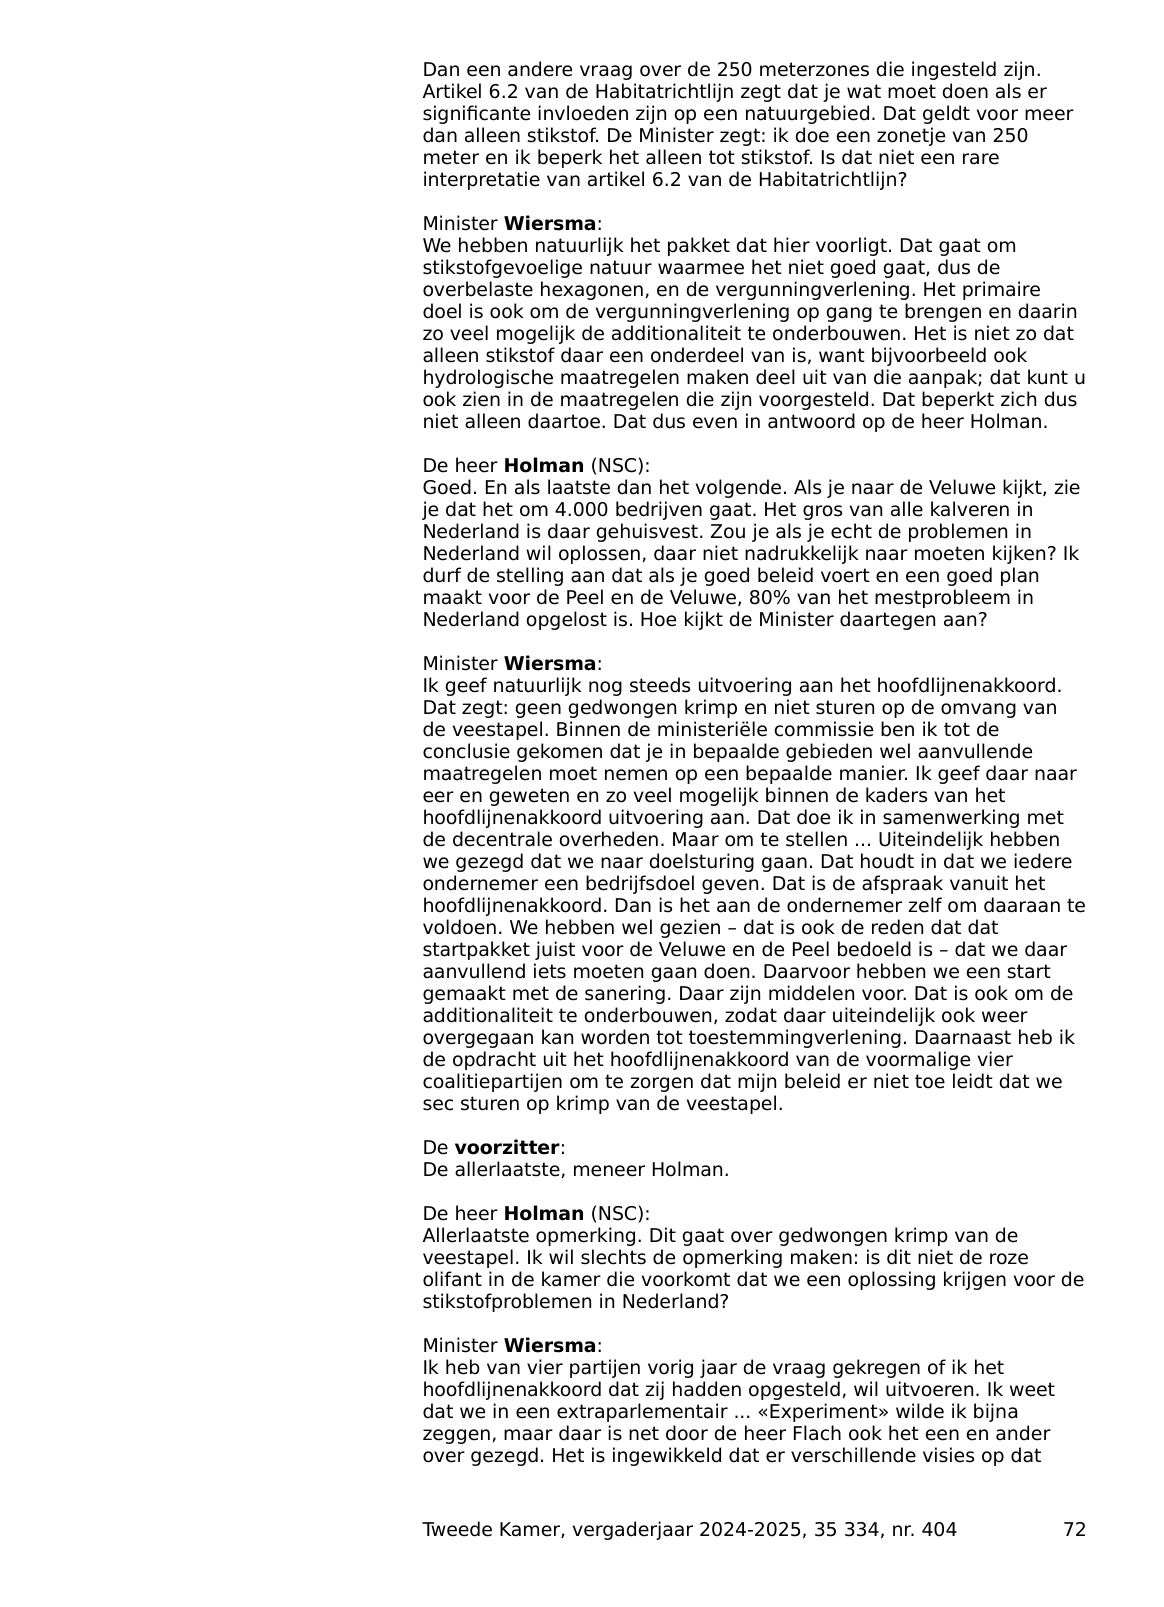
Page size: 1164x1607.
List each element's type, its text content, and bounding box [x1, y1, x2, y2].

text We hebben natuurlijk het pakket dat hier voorligt. Dat gaat om stikstofgevoelige natuur waarmee het niet goed gaat, dus de overbelaste hexagonen, en de vergunningverlening. Het primaire doel is ook om de vergunningverlening op gang te brengen en daarin zo veel mogelijk de additionaliteit te onderbouwen. Het is niet zo dat alleen stikstof daar een onderdeel van is, want bijvoorbeeld ook hydrologische maatregelen maken deel uit van die aanpak; dat kunt u ook zien in de maatregelen die zijn voorgesteld. Dat beperkt zich dus niet alleen daartoe. Dat dus even in antwoord op de heer Holman. [422, 235, 1087, 433]
text Ik heb van vier partijen vorig jaar de vraag gekregen of ik het hoofdlijnenakkoord dat zij hadden opgesteld, wil uitvoeren. Ik weet dat we in een extraparlementair ... «Experiment» wilde ik bijna zeggen, maar daar is net door de heer Flach ook het een en ander over gezegd. Het is ingewikkeld dat er verschillende visies op dat [422, 1357, 1087, 1467]
text Dan een andere vraag over de 250 meterzones die ingesteld zijn. Artikel 6.2 van de Habitatrichtlijn zegt dat je wat moet doen als er significante invloeden zijn op een natuurgebied. Dat geldt voor meer dan alleen stikstof. De Minister zegt: ik doe een zonetje van 250 meter en ik beperk het alleen tot stikstof. Is dat niet een rare interpretatie van artikel 6.2 van de Habitatrichtlijn? [422, 59, 1087, 191]
text De heer Holman (NSC): [422, 1203, 1087, 1225]
text Minister Wiersma: [422, 213, 1087, 235]
text Allerlaatste opmerking. Dit gaat over gedwongen krimp van de veestapel. Ik wil slechts de opmerking maken: is dit niet de roze olifant in de kamer die voorkomt dat we een oplossing krijgen voor de stikstofproblemen in Nederland? [422, 1225, 1087, 1313]
text Minister Wiersma: [422, 1335, 1087, 1357]
text De voorzitter: [422, 1137, 1087, 1159]
text Ik geef natuurlijk nog steeds uitvoering aan het hoofdlijnenakkoord. Dat zegt: geen gedwongen krimp en niet sturen op de omvang van de veestapel. Binnen de ministeriële commissie ben ik tot de conclusie gekomen dat je in bepaalde gebieden wel aanvullende maatregelen moet nemen op een bepaalde manier. Ik geef daar naar eer en geweten en zo veel mogelijk binnen de kaders van het hoofdlijnenakkoord uitvoering aan. Dat doe ik in samenwerking met de decentrale overheden. Maar om te stellen ... Uiteindelijk hebben we gezegd dat we naar doelsturing gaan. Dat houdt in dat we iedere ondernemer een bedrijfsdoel geven. Dat is de afspraak vanuit het hoofdlijnenakkoord. Dan is het aan de ondernemer zelf om daaraan te voldoen. We hebben wel gezien – dat is ook de reden dat dat startpakket juist voor de Veluwe en de Peel bedoeld is – dat we daar aanvullend iets moeten gaan doen. Daarvoor hebben we een start gemaakt met de sanering. Daar zijn middelen voor. Dat is ook om de additionaliteit te onderbouwen, zodat daar uiteindelijk ook weer overgegaan kan worden tot toestemmingverlening. Daarnaast heb ik de opdracht uit het hoofdlijnenakkoord van de voormalige vier coalitiepartijen om te zorgen dat mijn beleid er niet toe leidt dat we sec sturen op krimp van de veestapel. [422, 675, 1087, 1115]
text Goed. En als laatste dan het volgende. Als je naar de Veluwe kijkt, zie je dat het om 4.000 bedrijven gaat. Het gros van alle kalveren in Nederland is daar gehuisvest. Zou je als je echt de problemen in Nederland wil oplossen, daar niet nadrukkelijk naar moeten kijken? Ik durf de stelling aan dat als je goed beleid voert en een goed plan maakt voor de Peel en de Veluwe, 80% van het mestprobleem in Nederland opgelost is. Hoe kijkt de Minister daartegen aan? [422, 477, 1087, 631]
text De allerlaatste, meneer Holman. [422, 1159, 1087, 1181]
text De heer Holman (NSC): [422, 455, 1087, 477]
text Minister Wiersma: [422, 653, 1087, 675]
